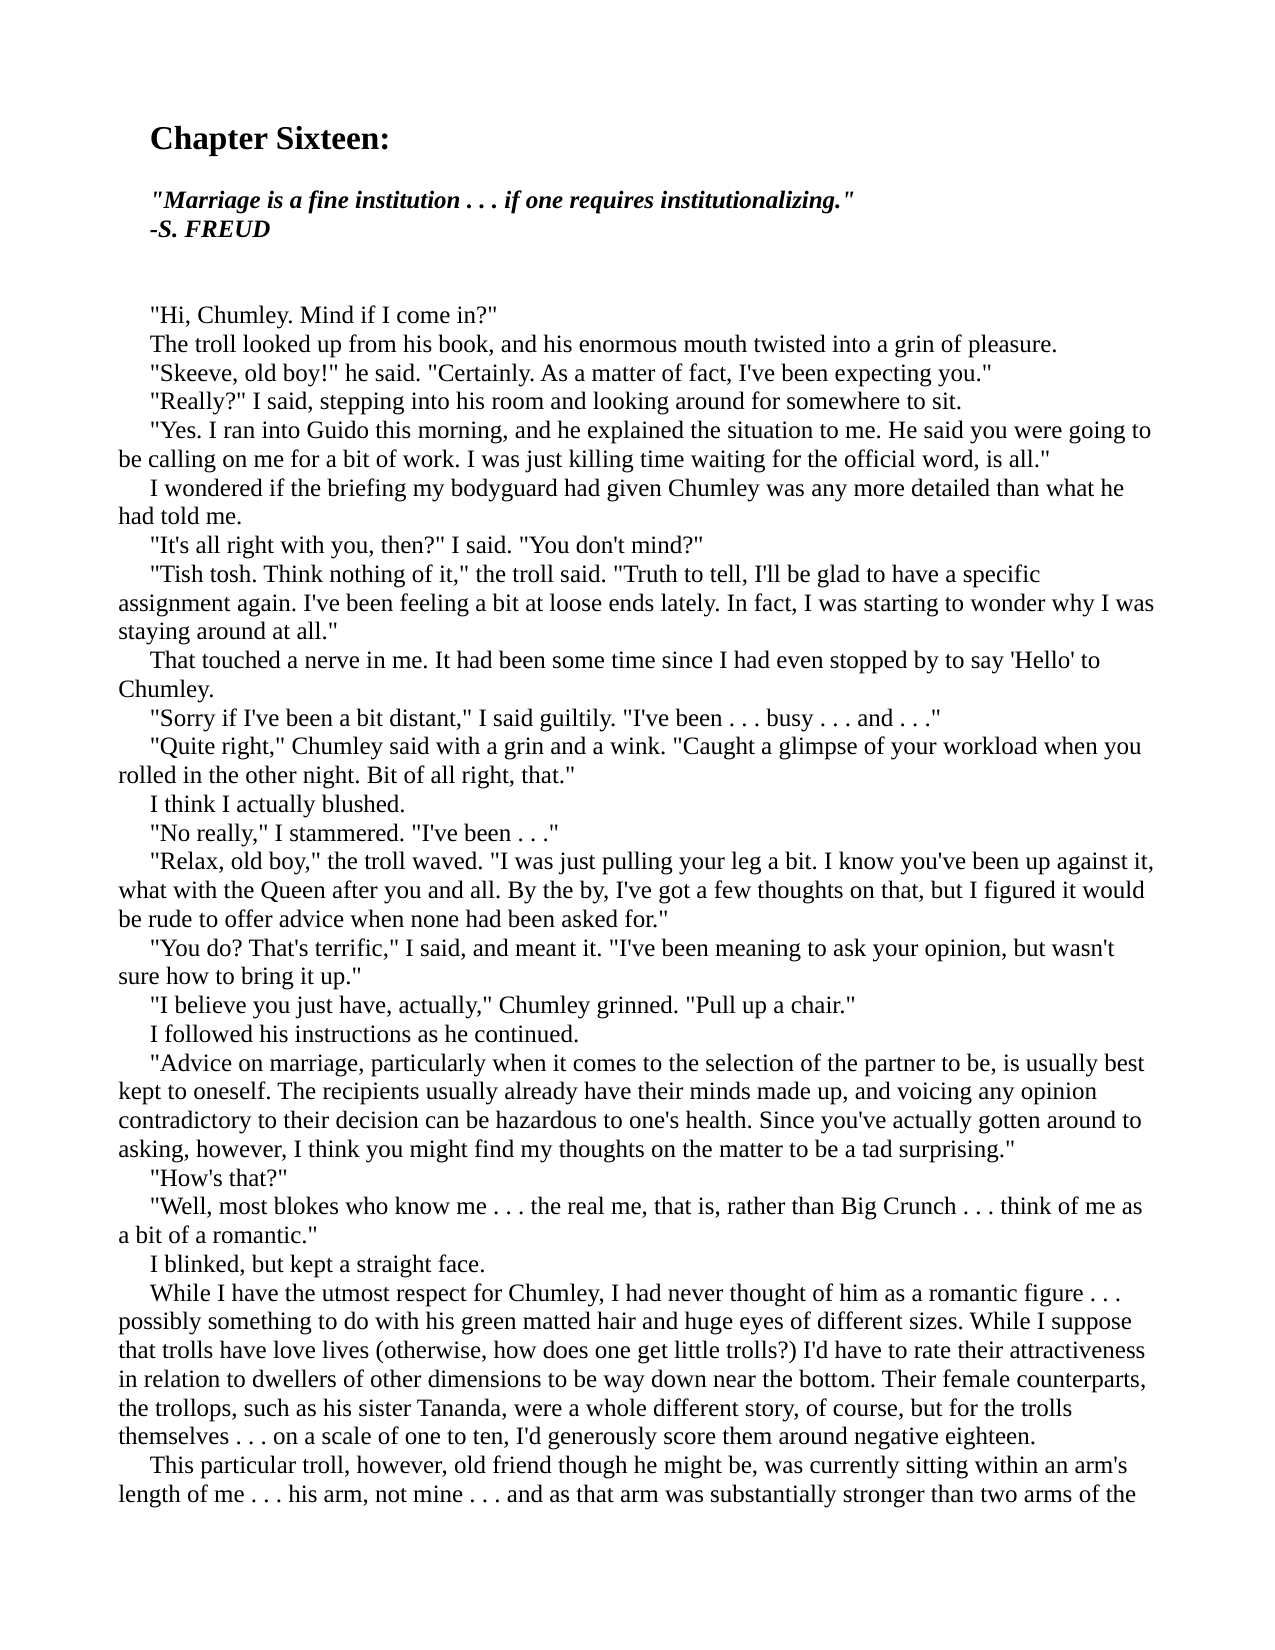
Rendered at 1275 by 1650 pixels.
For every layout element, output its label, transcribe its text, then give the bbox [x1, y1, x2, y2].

text This particular troll, however, old friend though he might be, was currently sitting within an arm's length of me . . . his arm, not mine . . . and as that arm was substantially stronger than two arms of the [118, 1450, 1157, 1508]
text "It's all right with you, then?" I said. "You don't mind?" [118, 530, 1157, 559]
text "How's that?" [118, 1163, 1157, 1191]
text "Tish tosh. Think nothing of it," the troll said. "Truth to tell, I'll be glad to have a specific assignment again. I've been feeling a bit at loose ends lately. In fact, I was starting to wonder why I was staying around at all." [118, 559, 1157, 645]
text "Quite right," Chumley said with a grin and a wink. "Caught a glimpse of your workload when you rolled in the other night. Bit of all right, that." [118, 731, 1157, 789]
text I think I actually blushed. [118, 789, 1157, 818]
text "Yes. I ran into Guido this morning, and he explained the situation to me. He said you were going to be calling on me for a bit of work. I was just killing time waiting for the official word, is all." [118, 415, 1157, 473]
text "I believe you just have, actually," Chumley grinned. "Pull up a chair." [118, 990, 1157, 1019]
text "Sorry if I've been a bit distant," I said guiltily. "I've been . . . busy . . . and . . ." [118, 703, 1157, 731]
text "No really," I stammered. "I've been . . ." [118, 818, 1157, 846]
text "Well, most blokes who know me . . . the real me, that is, rather than Big Crunch . . . think of me as a bit of a romantic." [118, 1191, 1157, 1249]
text "Marriage is a fine institution . . . if one requires institutionalizing." [118, 185, 1157, 214]
text "Hi, Chumley. Mind if I come in?" [118, 300, 1157, 329]
text "Skeeve, old boy!" he said. "Certainly. As a matter of fact, I've been expecting you." [118, 358, 1157, 386]
text I blinked, but kept a straight face. [118, 1249, 1157, 1278]
text "You do? That's terrific," I said, and meant it. "I've been meaning to ask your opinion, but wasn't sure how to bring it up." [118, 933, 1157, 990]
text "Relax, old boy," the troll waved. "I was just pulling your leg a bit. I know you've been up against it, what with the Queen after you and all. By the by, I've got a few thoughts on that, but I figured it would be rude to offer advice when none had been asked for." [118, 846, 1157, 933]
text "Advice on marriage, particularly when it comes to the selection of the partner to be, is usually best kept to oneself. The recipients usually already have their minds made up, and voicing any opinion contradictory to their decision can be hazardous to one's health. Since you've actually gotten around to asking, however, I think you might find my thoughts on the matter to be a tad surprising." [118, 1048, 1157, 1163]
text While I have the utmost respect for Chumley, I had never thought of him as a romantic figure . . . possibly something to do with his green matted hair and huge eyes of different sizes. While I suppose that trolls have love lives (otherwise, how does one get little trolls?) I'd have to rate their attractiveness in relation to dwellers of other dimensions to be way down near the bottom. Their female counterparts, the trollops, such as his sister Tananda, were a whole different story, of course, but for the trolls themselves . . . on a scale of one to ten, I'd generously score them around negative eighteen. [118, 1278, 1157, 1450]
text -S. FREUD [118, 214, 1157, 243]
text I followed his instructions as he continued. [118, 1019, 1157, 1048]
subtitle Chapter Sixteen: [118, 118, 1157, 156]
text I wondered if the briefing my bodyguard had given Chumley was any more detailed than what he had told me. [118, 473, 1157, 530]
text That touched a nerve in me. It had been some time since I had even stopped by to say 'Hello' to Chumley. [118, 645, 1157, 703]
text "Really?" I said, stepping into his room and looking around for somewhere to sit. [118, 386, 1157, 415]
text The troll looked up from his book, and his enormous mouth twisted into a grin of pleasure. [118, 329, 1157, 358]
